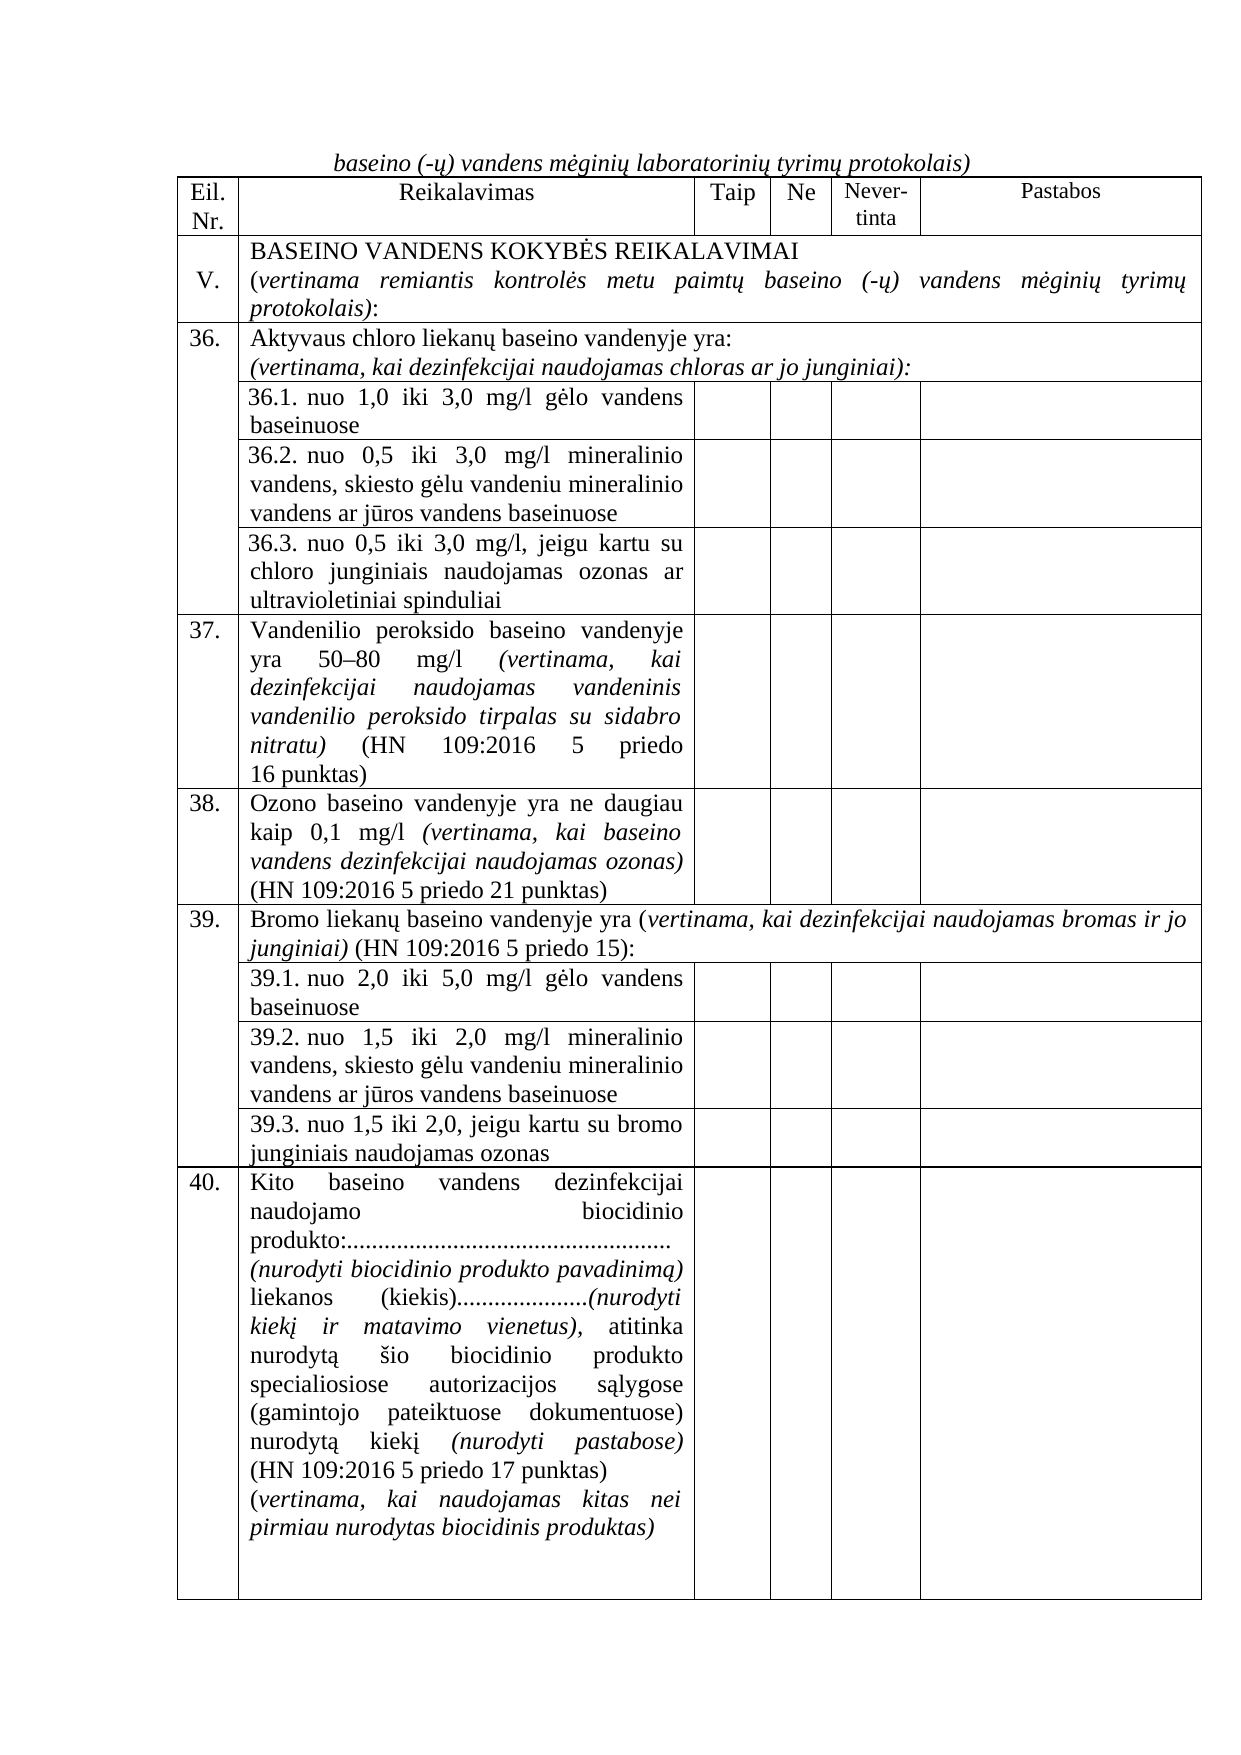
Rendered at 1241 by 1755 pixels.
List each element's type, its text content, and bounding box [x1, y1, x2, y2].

table_header Eil. Nr. [178, 178, 238, 235]
table_header Taip [695, 178, 770, 235]
table_cell 38. [178, 789, 238, 903]
table_cell [695, 1109, 770, 1166]
table_cell 39.3. nuo 1,5 iki 2,0, jeigu kartu su bromo junginiais naudojamas ozonas [239, 1109, 694, 1166]
table_cell 36.1. nuo 1,0 iki 3,0 mg/l gėlo vandens baseinuose [239, 382, 694, 439]
table_header Never- tinta [832, 178, 920, 235]
table_cell [695, 615, 770, 787]
table_cell [695, 1168, 770, 1599]
table_cell [695, 963, 770, 1021]
table_cell V. [178, 236, 238, 322]
table_cell [695, 382, 770, 439]
table_cell [921, 382, 1201, 439]
table_cell [832, 1022, 920, 1108]
table_cell 36.3. nuo 0,5 iki 3,0 mg/l, jeigu kartu su chloro junginiais naudojamas ozonas ar ultravioletiniai spinduliai [239, 528, 694, 614]
table_cell [921, 615, 1201, 787]
table_cell [832, 1168, 920, 1599]
table_cell [771, 789, 831, 903]
table_header Pastabos [921, 178, 1201, 235]
table_cell [771, 615, 831, 787]
table_cell 36. [178, 323, 238, 614]
table_cell 40. [178, 1168, 238, 1599]
table_header Ne [771, 178, 831, 235]
table_cell [695, 789, 770, 903]
table_cell Aktyvaus chloro liekanų baseino vandenyje yra: (vertinama, kai dezinfekcijai naudojamas chloras ar jo junginiai): [239, 323, 1201, 381]
table_cell [771, 440, 831, 527]
table_cell [832, 615, 920, 787]
table_cell [695, 440, 770, 527]
table_cell [771, 1168, 831, 1599]
table_cell [771, 1109, 831, 1166]
table_cell [832, 528, 920, 614]
table_cell 39.2. nuo 1,5 iki 2,0 mg/l mineralinio vandens, skiesto gėlu vandeniu mineralinio vandens ar jūros vandens baseinuose [239, 1022, 694, 1108]
table_cell [921, 1109, 1201, 1166]
table_cell 36.2. nuo 0,5 iki 3,0 mg/l mineralinio vandens, skiesto gėlu vandeniu mineralinio vandens ar jūros vandens baseinuose [239, 440, 694, 527]
table_cell 39. [178, 905, 238, 1166]
table_cell [695, 528, 770, 614]
table_cell BASEINO VANDENS KOKYBĖS REIKALAVIMAI (vertinama remiantis kontrolės metu paimtų baseino (-ų) vandens mėginių tyrimų protokolais): [239, 236, 1201, 322]
table_cell [921, 963, 1201, 1021]
text baseino (-ų) vandens mėginių laboratorinių tyrimų protokolais) [177, 148, 1122, 176]
table_cell Vandenilio peroksido baseino vandenyje yra 50–80 mg/l (vertinama, kai dezinfekcijai naudojamas vandeninis vandenilio peroksido tirpalas su sidabro nitratu) (HN 109:2016 5 priedo 16 punktas) [239, 615, 694, 787]
table_cell Bromo liekanų baseino vandenyje yra (vertinama, kai dezinfekcijai naudojamas bromas ir jo junginiai) (HN 109:2016 5 priedo 15): [239, 905, 1201, 962]
table_cell [771, 382, 831, 439]
table_cell [832, 440, 920, 527]
table_cell [771, 528, 831, 614]
table_cell [921, 789, 1201, 903]
table_cell Ozono baseino vandenyje yra ne daugiau kaip 0,1 mg/l (vertinama, kai baseino vandens dezinfekcijai naudojamas ozonas) (HN 109:2016 5 priedo 21 punktas) [239, 789, 694, 903]
table_cell 37. [178, 615, 238, 787]
table_cell [695, 1022, 770, 1108]
table_header Reikalavimas [239, 178, 694, 235]
table_cell 39.1. nuo 2,0 iki 5,0 mg/l gėlo vandens baseinuose [239, 963, 694, 1021]
table_cell [832, 963, 920, 1021]
table_cell [921, 1168, 1201, 1599]
table_cell [832, 789, 920, 903]
table_cell [921, 440, 1201, 527]
table_cell [771, 963, 831, 1021]
table_cell [771, 1022, 831, 1108]
table_cell [921, 528, 1201, 614]
table_cell [921, 1022, 1201, 1108]
table_cell [832, 1109, 920, 1166]
table_cell Kito baseino vandens dezinfekcijai naudojamo biocidinio produkto:.................................................... (nurodyti biocidinio produkto pavadinimą) liekanos (kiekis).....................(nurodyti kiekį ir matavimo vienetus), atitinka nurodytą šio biocidinio produkto specialiosiose autorizacijos sąlygose (gamintojo pateiktuose dokumentuose) nurodytą kiekį (nurodyti pastabose) (HN 109:2016 5 priedo 17 punktas) (vertinama, kai naudojamas kitas nei pirmiau nurodytas biocidinis produktas) [239, 1168, 694, 1599]
table_cell [832, 382, 920, 439]
